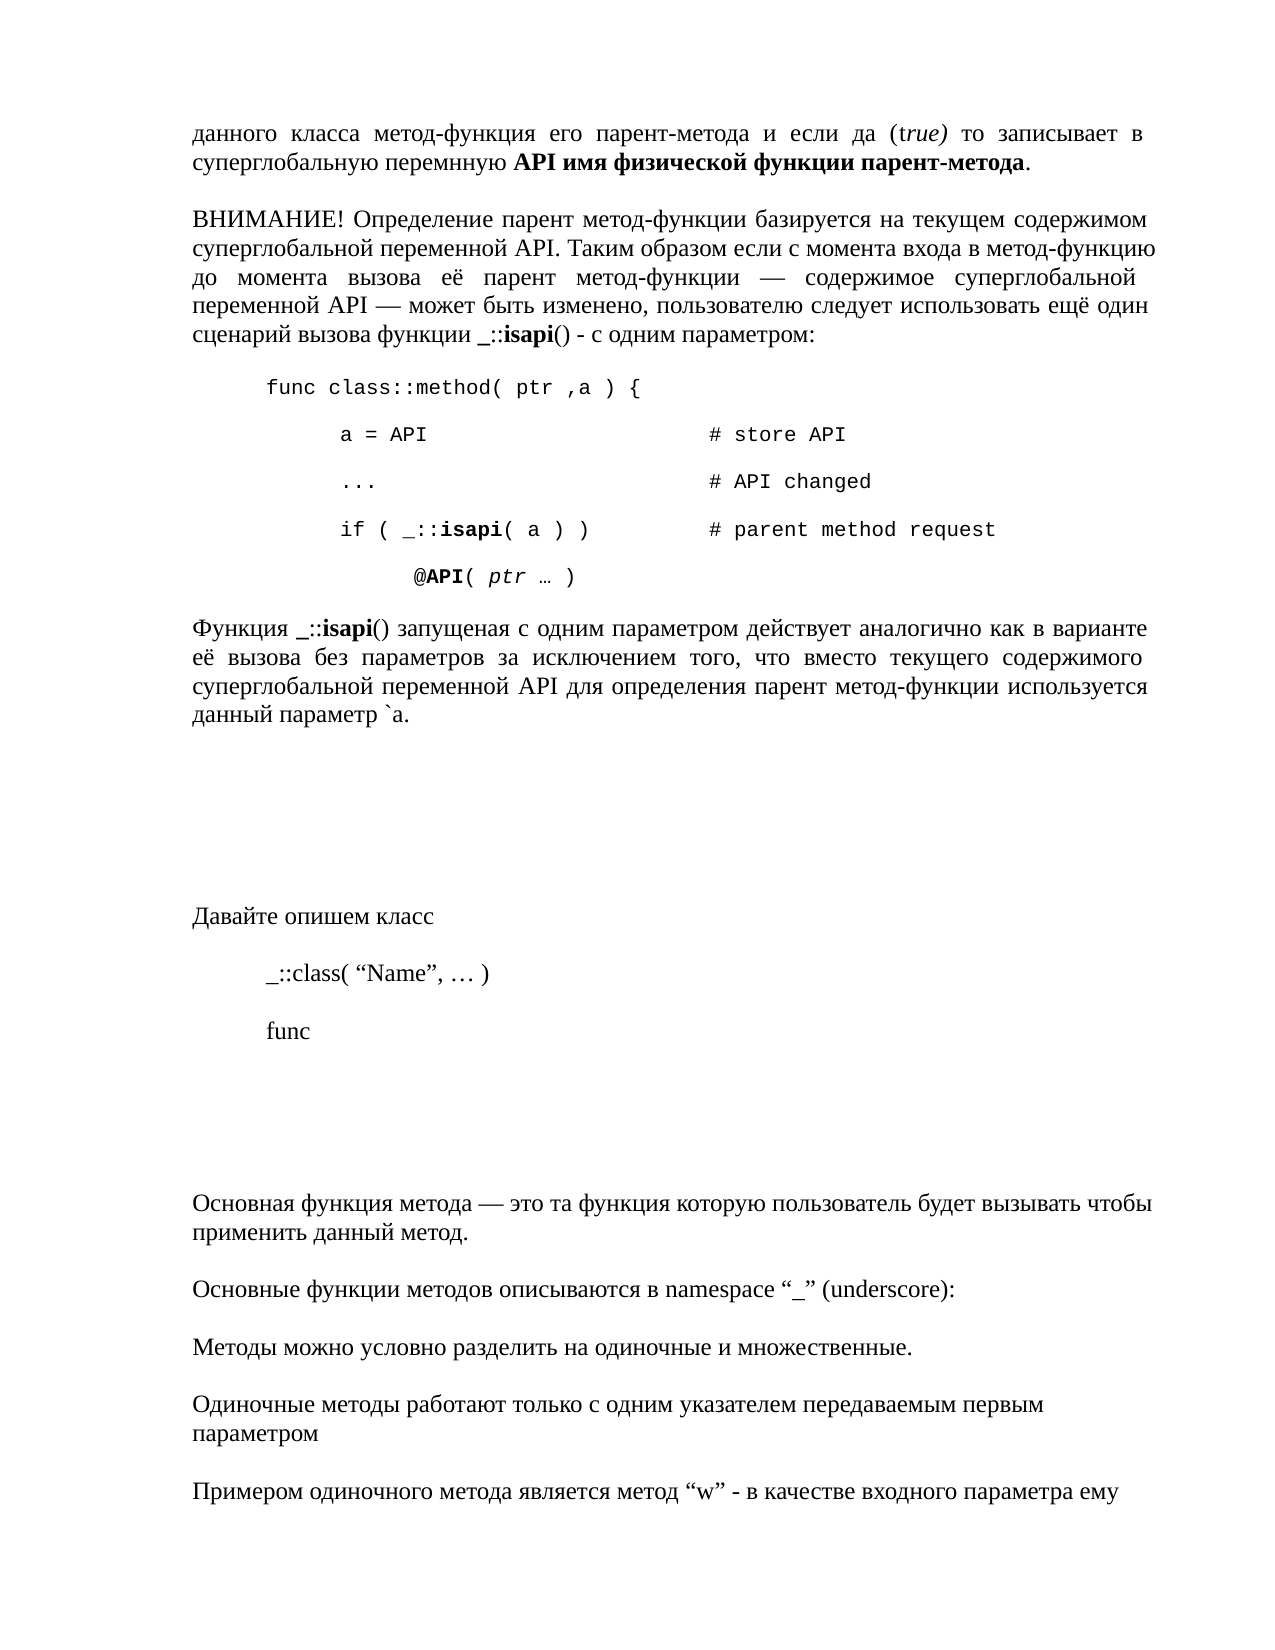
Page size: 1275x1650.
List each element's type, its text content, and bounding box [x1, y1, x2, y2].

text if ( _::isapi( a ) ) # parent method request [118, 519, 1157, 542]
text Одиночные методы работают только с одним указателем передаваемым первым параметром [118, 1389, 1157, 1447]
text func [118, 1016, 1157, 1044]
text ВНИМАНИЕ! Определение парент метод-функции базируется на текущем содержимом суперглобальной переменной API. Таким образом если с момента входа в метод-функцию до момента вызова её парент метод-функции — содержимое суперглобальной переменной API — может быть изменено, пользователю следует использовать ещё один сценарий вызова функции _::isapi() - с одним параметром: [118, 204, 1157, 348]
text _::class( “Name”, … ) [118, 958, 1157, 987]
text func class::method( ptr ,a ) { [118, 377, 1157, 401]
text данного класса метод-функция его парент-метода и если да (true) то записывает в суперглобальную перемнную API имя физической функции парент-метода. [118, 118, 1157, 176]
text Примером одиночного метода является метод “w” - в качестве входного параметра ему [118, 1476, 1157, 1504]
text Основные функции методов описываются в namespace “_” (underscore): [118, 1274, 1157, 1303]
text ... # API changed [118, 471, 1157, 495]
text Давайте опишем класс [118, 901, 1157, 929]
text Методы можно условно разделить на одиночные и множественные. [118, 1332, 1157, 1361]
text @API( ptr … ) [118, 566, 1157, 590]
text Функция _::isapi() запущеная c одним параметром действует аналогично как в варианте её вызова без параметров за исключением того, что вместо текущего содержимого суперглобальной переменной API для определения парент метод-функции используется данный параметр `a. [118, 613, 1157, 728]
text a = API # store API [118, 424, 1157, 448]
text Основная функция метода — это та функция которую пользователь будет вызывать чтобы применить данный метод. [118, 1188, 1157, 1246]
